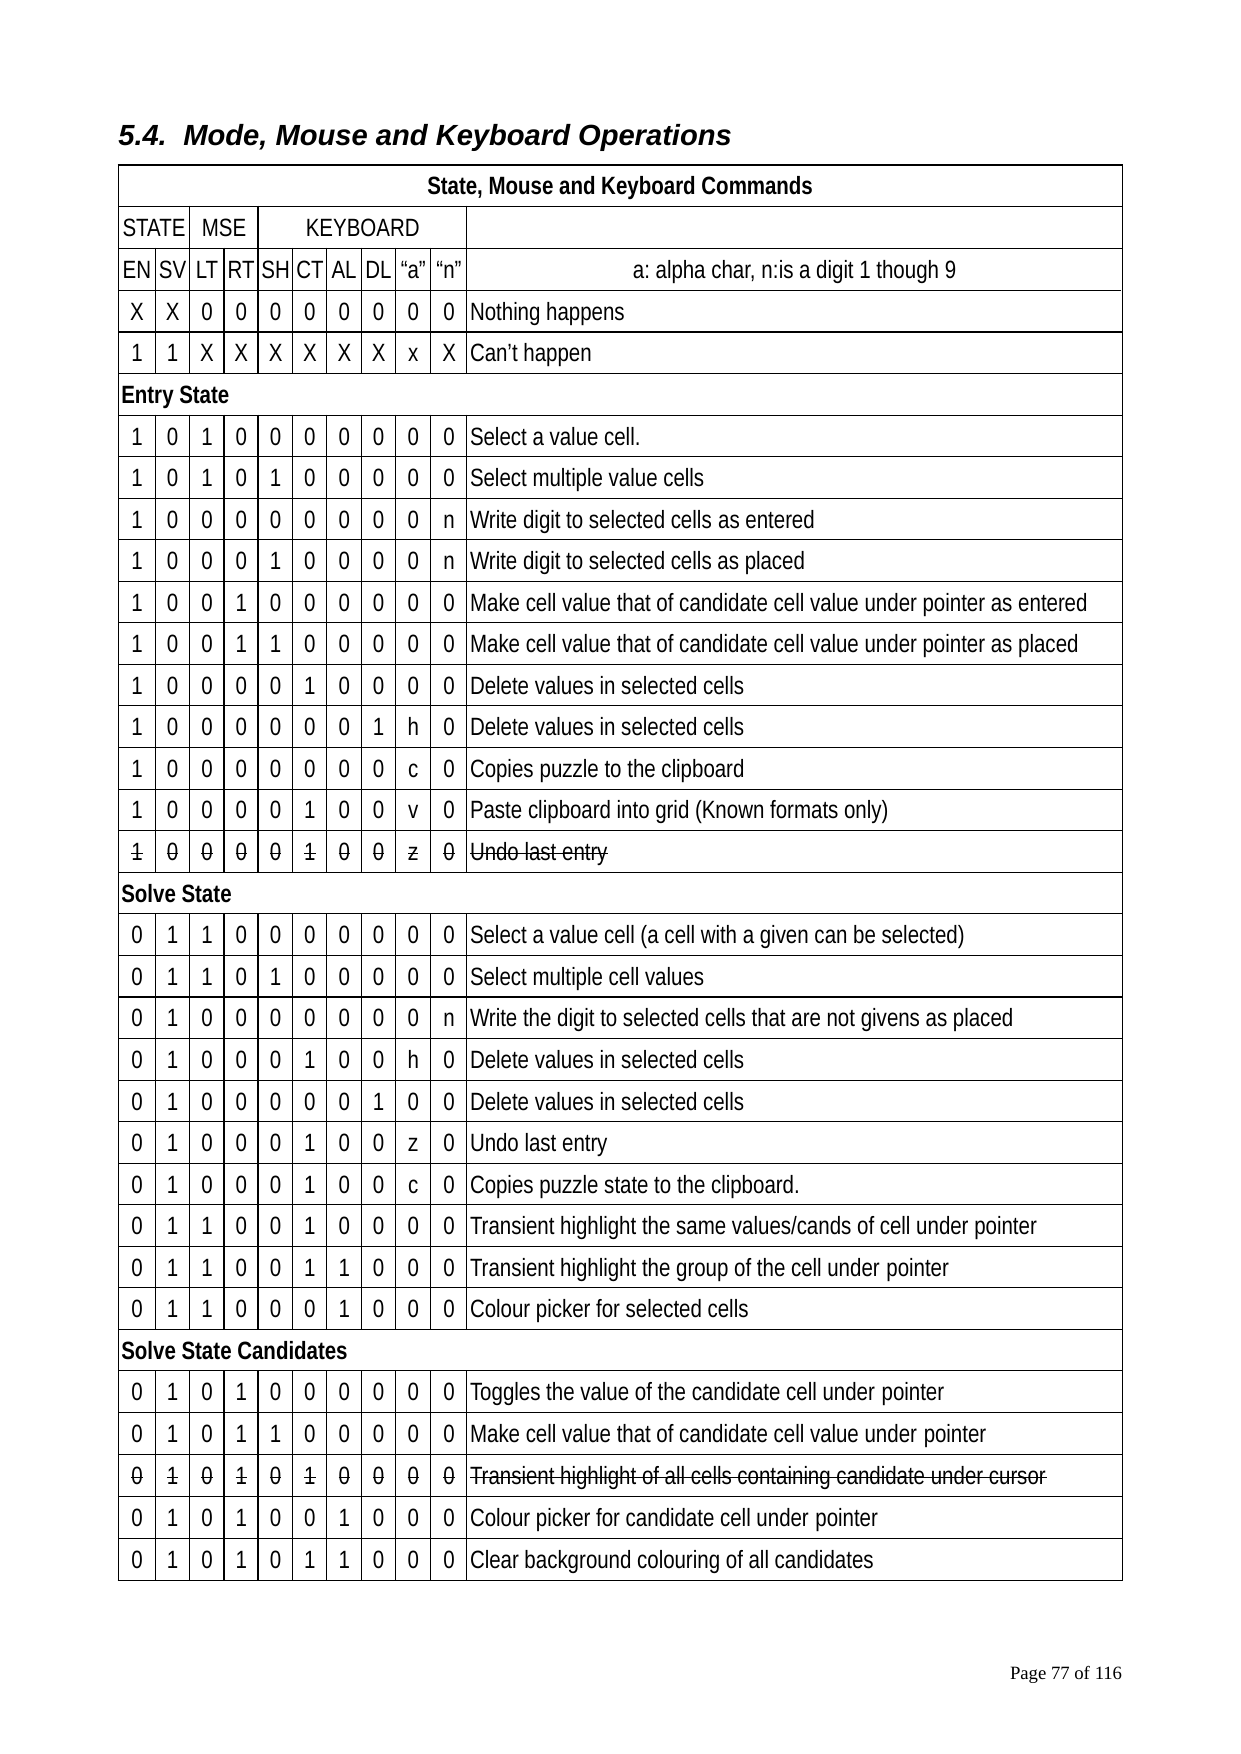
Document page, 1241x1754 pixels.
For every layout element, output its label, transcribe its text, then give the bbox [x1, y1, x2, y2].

table_cell 1 [293, 1039, 326, 1079]
table_cell Delete values in selected cells [467, 706, 1122, 747]
table_cell 0 [259, 790, 292, 830]
table_cell 1 [293, 1205, 326, 1246]
table_cell 0 [362, 831, 395, 872]
table_cell “n” [431, 249, 466, 290]
table_cell Entry State [119, 374, 1122, 414]
table_cell 0 [190, 1081, 223, 1121]
table_cell 0 [190, 748, 223, 788]
table_cell 0 [362, 416, 395, 456]
table_cell 0 [431, 1497, 466, 1538]
table_cell 0 [362, 623, 395, 664]
table_cell 1 [156, 1288, 189, 1329]
table_cell Copies puzzle to the clipboard [467, 748, 1122, 788]
table_cell 0 [431, 665, 466, 705]
table_cell X [362, 333, 395, 373]
table_cell 0 [396, 499, 430, 539]
table_cell Delete values in selected cells [467, 665, 1122, 705]
table_cell 0 [156, 416, 189, 456]
table_cell 0 [293, 1371, 326, 1412]
table_cell 1 [293, 1455, 326, 1496]
table_cell 0 [431, 790, 466, 830]
table_cell 0 [327, 1081, 361, 1121]
table_cell 1 [259, 457, 292, 498]
table_cell 1 [293, 790, 326, 830]
table_cell 0 [327, 540, 361, 581]
table_cell 0 [327, 1164, 361, 1204]
table_cell 1 [293, 1164, 326, 1204]
table_cell 1 [119, 416, 155, 456]
table_cell 1 [156, 1497, 189, 1538]
table_cell 0 [259, 706, 292, 747]
table_cell X [431, 333, 466, 373]
table_cell 0 [190, 1413, 223, 1453]
table_cell Paste clipboard into grid (Known formats only) [467, 790, 1122, 830]
table_cell 0 [362, 1371, 395, 1412]
table_cell Solve State [119, 873, 1122, 913]
table_cell 0 [362, 1497, 395, 1538]
table_cell 0 [225, 914, 257, 955]
table_cell 0 [119, 1081, 155, 1121]
table_cell 0 [431, 914, 466, 955]
table_cell 0 [431, 1455, 466, 1496]
table_cell 0 [293, 291, 326, 331]
table_cell 0 [119, 1371, 155, 1412]
table_cell n [431, 499, 466, 539]
table_cell 1 [259, 623, 292, 664]
table_cell 1 [119, 623, 155, 664]
table_cell 0 [156, 457, 189, 498]
table_cell Select multiple value cells [467, 457, 1122, 498]
table_cell 0 [396, 1455, 430, 1496]
table_cell Delete values in selected cells [467, 1039, 1122, 1079]
table_cell 0 [259, 998, 292, 1038]
table_cell 0 [190, 623, 223, 664]
table_cell 1 [156, 1247, 189, 1287]
table_cell 0 [327, 582, 361, 622]
table_cell 0 [259, 582, 292, 622]
table_cell 0 [259, 416, 292, 456]
table_cell 1 [225, 1455, 257, 1496]
table_cell RT [225, 249, 257, 290]
table_cell Select a value cell. [467, 416, 1122, 456]
table_cell 1 [190, 416, 223, 456]
table_cell 0 [190, 499, 223, 539]
table_cell 0 [156, 540, 189, 581]
table_cell 1 [156, 1039, 189, 1079]
table_cell 0 [293, 956, 326, 996]
table_cell 0 [225, 1081, 257, 1121]
table_cell 1 [190, 457, 223, 498]
table_cell 0 [259, 291, 292, 331]
table_cell 1 [156, 1413, 189, 1453]
table_cell Colour picker for selected cells [467, 1288, 1122, 1329]
table_cell 1 [225, 1497, 257, 1538]
table_cell 0 [293, 416, 326, 456]
table_cell 1 [190, 1205, 223, 1246]
table_cell 0 [225, 998, 257, 1038]
table_cell 1 [293, 1122, 326, 1163]
table_cell 0 [327, 665, 361, 705]
table_cell 1 [156, 1122, 189, 1163]
table_cell 0 [156, 831, 189, 872]
table_cell 1 [119, 457, 155, 498]
table_cell 0 [431, 1413, 466, 1453]
table_cell “a” [396, 249, 430, 290]
table_cell 0 [362, 291, 395, 331]
table_cell 1 [225, 1413, 257, 1453]
table_cell 0 [190, 790, 223, 830]
table_cell X [327, 333, 361, 373]
table_cell 0 [327, 748, 361, 788]
table_cell 0 [259, 1371, 292, 1412]
table_cell 1 [119, 333, 155, 373]
table_cell 0 [431, 1164, 466, 1204]
table_cell 0 [362, 956, 395, 996]
table_cell 0 [225, 1247, 257, 1287]
table_cell 0 [119, 1164, 155, 1204]
table_cell 0 [396, 1371, 430, 1412]
table_cell 0 [119, 1455, 155, 1496]
table_cell 0 [362, 790, 395, 830]
table_cell 0 [293, 540, 326, 581]
table_cell 0 [396, 623, 430, 664]
table_cell 0 [362, 457, 395, 498]
table_cell 0 [259, 499, 292, 539]
table_cell 0 [259, 1081, 292, 1121]
table_cell h [396, 706, 430, 747]
table_cell 0 [259, 831, 292, 872]
table_cell 0 [396, 914, 430, 955]
table_cell 0 [190, 1122, 223, 1163]
table_cell 1 [190, 1288, 223, 1329]
table_cell X [293, 333, 326, 373]
table_cell 0 [156, 582, 189, 622]
table_cell 0 [327, 914, 361, 955]
table_cell 1 [156, 956, 189, 996]
table_cell 0 [293, 623, 326, 664]
table_cell 0 [119, 1205, 155, 1246]
table_cell EN [119, 249, 155, 290]
table_cell 0 [119, 1288, 155, 1329]
table_cell 0 [431, 1081, 466, 1121]
table_cell 0 [396, 1413, 430, 1453]
table_cell 0 [431, 956, 466, 996]
table_cell 0 [225, 291, 257, 331]
table_cell 0 [259, 748, 292, 788]
table_cell 0 [327, 623, 361, 664]
table_cell 0 [293, 1288, 326, 1329]
table_cell 0 [327, 457, 361, 498]
table_cell Copies puzzle state to the clipboard. [467, 1164, 1122, 1204]
table_cell 0 [396, 1205, 430, 1246]
table_cell 1 [119, 831, 155, 872]
table_cell SV [156, 249, 189, 290]
table_cell 0 [119, 1497, 155, 1538]
table_cell Undo last entry [467, 1122, 1122, 1163]
table_cell 0 [396, 1288, 430, 1329]
table_cell Make cell value that of candidate cell value under pointer as entered [467, 582, 1122, 622]
table_cell 0 [190, 540, 223, 581]
table_cell c [396, 1164, 430, 1204]
table_cell 0 [119, 956, 155, 996]
table_cell 0 [431, 1122, 466, 1163]
table_cell 0 [431, 582, 466, 622]
table_cell 0 [396, 582, 430, 622]
table_cell 0 [396, 457, 430, 498]
table_cell Delete values in selected cells [467, 1081, 1122, 1121]
table_cell 0 [225, 706, 257, 747]
table_cell Undo last entry [467, 831, 1122, 872]
table_cell 0 [431, 457, 466, 498]
table_cell STATE [119, 207, 189, 248]
table_cell 0 [327, 499, 361, 539]
table_cell 0 [190, 1164, 223, 1204]
table_cell 0 [362, 1288, 395, 1329]
table_cell Nothing happens [467, 290, 1122, 331]
table_cell 0 [396, 1081, 430, 1121]
table_cell 0 [259, 1288, 292, 1329]
table_cell 0 [119, 1413, 155, 1453]
table_cell 0 [190, 1539, 223, 1580]
table_cell 0 [396, 540, 430, 581]
table_cell 1 [225, 1539, 257, 1580]
table_cell 0 [327, 998, 361, 1038]
table_cell 1 [327, 1539, 361, 1580]
table_cell X [259, 333, 292, 373]
table_cell 1 [190, 1247, 223, 1287]
table_cell 0 [327, 831, 361, 872]
table_cell 0 [259, 1164, 292, 1204]
table_cell X [225, 333, 257, 373]
table_cell 0 [396, 956, 430, 996]
table_cell 0 [362, 540, 395, 581]
table_cell 1 [156, 1455, 189, 1496]
table_cell 0 [225, 1039, 257, 1079]
table_cell 1 [156, 1539, 189, 1580]
table_cell 0 [431, 291, 466, 331]
table_cell 0 [259, 914, 292, 955]
table_cell 1 [225, 1371, 257, 1412]
table_cell 0 [190, 582, 223, 622]
table_cell 0 [431, 706, 466, 747]
table_cell 0 [156, 706, 189, 747]
table_cell 0 [225, 748, 257, 788]
table_cell z [396, 1122, 430, 1163]
table_cell 0 [362, 1455, 395, 1496]
table_cell 0 [225, 416, 257, 456]
table_cell 1 [190, 956, 223, 996]
table_cell Transient highlight the same values/cands of cell under pointer [467, 1205, 1122, 1246]
table_cell 0 [362, 914, 395, 955]
table_cell 0 [327, 956, 361, 996]
table_cell 0 [362, 1539, 395, 1580]
table_cell 0 [362, 499, 395, 539]
table_cell 1 [259, 956, 292, 996]
table_cell 0 [396, 291, 430, 331]
table_cell 0 [119, 1039, 155, 1079]
table_cell 0 [259, 1039, 292, 1079]
table_cell 0 [327, 1455, 361, 1496]
table_cell Select a value cell (a cell with a given can be selected) [467, 914, 1122, 955]
table_cell 0 [225, 956, 257, 996]
table_cell 0 [396, 665, 430, 705]
table_cell 1 [190, 914, 223, 955]
table_cell 0 [225, 790, 257, 830]
table_cell 0 [293, 706, 326, 747]
table_cell 1 [293, 665, 326, 705]
table_cell 0 [119, 1539, 155, 1580]
table_cell 0 [156, 623, 189, 664]
table_cell 0 [293, 998, 326, 1038]
table_cell x [396, 333, 430, 373]
table_cell Make cell value that of candidate cell value under pointer [467, 1413, 1122, 1453]
table_cell 0 [225, 1205, 257, 1246]
table_cell 1 [156, 1164, 189, 1204]
table_cell 0 [293, 1081, 326, 1121]
table_cell DL [362, 249, 395, 290]
table_cell 0 [431, 831, 466, 872]
table_cell 0 [327, 790, 361, 830]
table_cell 0 [156, 665, 189, 705]
table_cell 0 [396, 1539, 430, 1580]
table_cell 0 [431, 1371, 466, 1412]
table_cell 0 [327, 1039, 361, 1079]
table_cell CT [293, 249, 326, 290]
table_cell 0 [119, 998, 155, 1038]
table_cell 0 [431, 416, 466, 456]
table_cell AL [327, 249, 361, 290]
table_cell 0 [225, 1164, 257, 1204]
table_cell LT [190, 249, 223, 290]
table_cell 0 [190, 291, 223, 331]
table_cell 0 [293, 1413, 326, 1453]
table_cell 0 [431, 1205, 466, 1246]
table_cell 0 [259, 1455, 292, 1496]
table_cell 0 [225, 499, 257, 539]
table_cell 0 [396, 416, 430, 456]
table_cell 1 [327, 1288, 361, 1329]
table_cell 0 [362, 748, 395, 788]
table_cell 0 [327, 1122, 361, 1163]
table_cell 0 [119, 1247, 155, 1287]
table_cell 0 [293, 1497, 326, 1538]
table_cell 1 [293, 1539, 326, 1580]
table_cell 1 [327, 1247, 361, 1287]
table_cell SH [259, 249, 292, 290]
table_cell Write the digit to selected cells that are not givens as placed [467, 998, 1122, 1038]
table_cell 1 [119, 748, 155, 788]
table_cell 1 [293, 831, 326, 872]
table_cell Make cell value that of candidate cell value under pointer as placed [467, 623, 1122, 664]
table_cell 0 [431, 623, 466, 664]
table_cell MSE [190, 207, 257, 248]
table_cell 1 [119, 790, 155, 830]
table_cell X [156, 291, 189, 331]
table_cell 1 [327, 1497, 361, 1538]
table_cell 0 [431, 748, 466, 788]
table_cell X [119, 291, 155, 331]
table_cell 0 [327, 1205, 361, 1246]
table_cell 1 [156, 1371, 189, 1412]
table_cell 0 [293, 457, 326, 498]
table_cell 0 [225, 457, 257, 498]
table_cell 1 [119, 706, 155, 747]
table_cell 1 [225, 582, 257, 622]
table_cell 0 [225, 1288, 257, 1329]
table_cell 1 [259, 540, 292, 581]
table_cell 1 [156, 914, 189, 955]
table_cell 0 [362, 1122, 395, 1163]
table_cell 0 [293, 748, 326, 788]
table_cell 1 [156, 1205, 189, 1246]
table_cell Write digit to selected cells as placed [467, 540, 1122, 581]
table_cell Select multiple cell values [467, 956, 1122, 996]
table_cell [467, 207, 1122, 248]
table_cell 0 [327, 416, 361, 456]
table_cell 0 [156, 499, 189, 539]
table_cell 1 [156, 998, 189, 1038]
table_cell 0 [259, 1205, 292, 1246]
table_cell 1 [225, 623, 257, 664]
table_cell 0 [119, 914, 155, 955]
table_cell 1 [362, 1081, 395, 1121]
table_cell 0 [431, 1039, 466, 1079]
table_cell 0 [362, 998, 395, 1038]
table_cell a: alpha char, n:is a digit 1 though 9 [467, 249, 1122, 290]
table_cell 0 [190, 831, 223, 872]
table_cell 0 [225, 831, 257, 872]
table_cell 0 [362, 665, 395, 705]
table_cell Clear background colouring of all candidates [467, 1539, 1122, 1580]
table_cell 0 [190, 665, 223, 705]
table_cell 1 [156, 1081, 189, 1121]
table_cell 0 [190, 1455, 223, 1496]
table_cell n [431, 540, 466, 581]
table_cell 0 [396, 998, 430, 1038]
table_cell Toggles the value of the candidate cell under pointer [467, 1371, 1122, 1412]
table_cell v [396, 790, 430, 830]
table_cell z [396, 831, 430, 872]
table_cell 0 [156, 748, 189, 788]
table_cell 0 [327, 1413, 361, 1453]
table_cell 1 [259, 1413, 292, 1453]
table_cell 0 [225, 540, 257, 581]
table_cell 0 [259, 1497, 292, 1538]
table_cell 0 [156, 790, 189, 830]
table_cell 0 [327, 291, 361, 331]
table_cell 0 [259, 665, 292, 705]
table_cell Transient highlight of all cells containing candidate under cursor [467, 1455, 1122, 1496]
table_cell 0 [225, 665, 257, 705]
table_cell Colour picker for candidate cell under pointer [467, 1497, 1122, 1538]
subtitle Mode, Mouse and Keyboard Operations [118, 118, 1122, 152]
table_cell 1 [119, 665, 155, 705]
table_cell 0 [190, 1497, 223, 1538]
table_cell 0 [362, 1413, 395, 1453]
table_cell KEYBOARD [259, 207, 466, 248]
table_cell 0 [293, 582, 326, 622]
table_cell 0 [362, 582, 395, 622]
table_cell 0 [431, 1247, 466, 1287]
table_cell 1 [293, 1247, 326, 1287]
table_cell Transient highlight the group of the cell under pointer [467, 1247, 1122, 1287]
table_cell 1 [119, 540, 155, 581]
table_cell 0 [190, 1039, 223, 1079]
table_cell 0 [327, 706, 361, 747]
table_cell 0 [431, 1288, 466, 1329]
table_cell 0 [396, 1497, 430, 1538]
table_cell 1 [156, 333, 189, 373]
table_cell n [431, 998, 466, 1038]
table_cell c [396, 748, 430, 788]
table_cell 0 [362, 1164, 395, 1204]
table_cell 0 [396, 1247, 430, 1287]
table_cell 0 [362, 1039, 395, 1079]
table_cell 1 [119, 499, 155, 539]
table_cell 0 [259, 1247, 292, 1287]
table_cell 0 [431, 1539, 466, 1580]
table_cell 1 [362, 706, 395, 747]
table_cell X [190, 333, 223, 373]
table_cell 0 [259, 1539, 292, 1580]
table_cell 1 [119, 582, 155, 622]
table_header State, Mouse and Keyboard Commands [119, 166, 1122, 206]
table_cell h [396, 1039, 430, 1079]
table_cell 0 [259, 1122, 292, 1163]
table_cell 0 [119, 1122, 155, 1163]
table_cell 0 [190, 706, 223, 747]
table_cell Write digit to selected cells as entered [467, 499, 1122, 539]
table_cell 0 [362, 1205, 395, 1246]
table_cell 0 [190, 1371, 223, 1412]
table_cell 0 [327, 1371, 361, 1412]
table_cell Solve State Candidates [119, 1330, 1122, 1370]
table_cell Can’t happen [467, 333, 1122, 373]
table_cell 0 [225, 1122, 257, 1163]
table_cell 0 [293, 499, 326, 539]
table_cell 0 [190, 998, 223, 1038]
table_cell 0 [362, 1247, 395, 1287]
table_cell 0 [293, 914, 326, 955]
